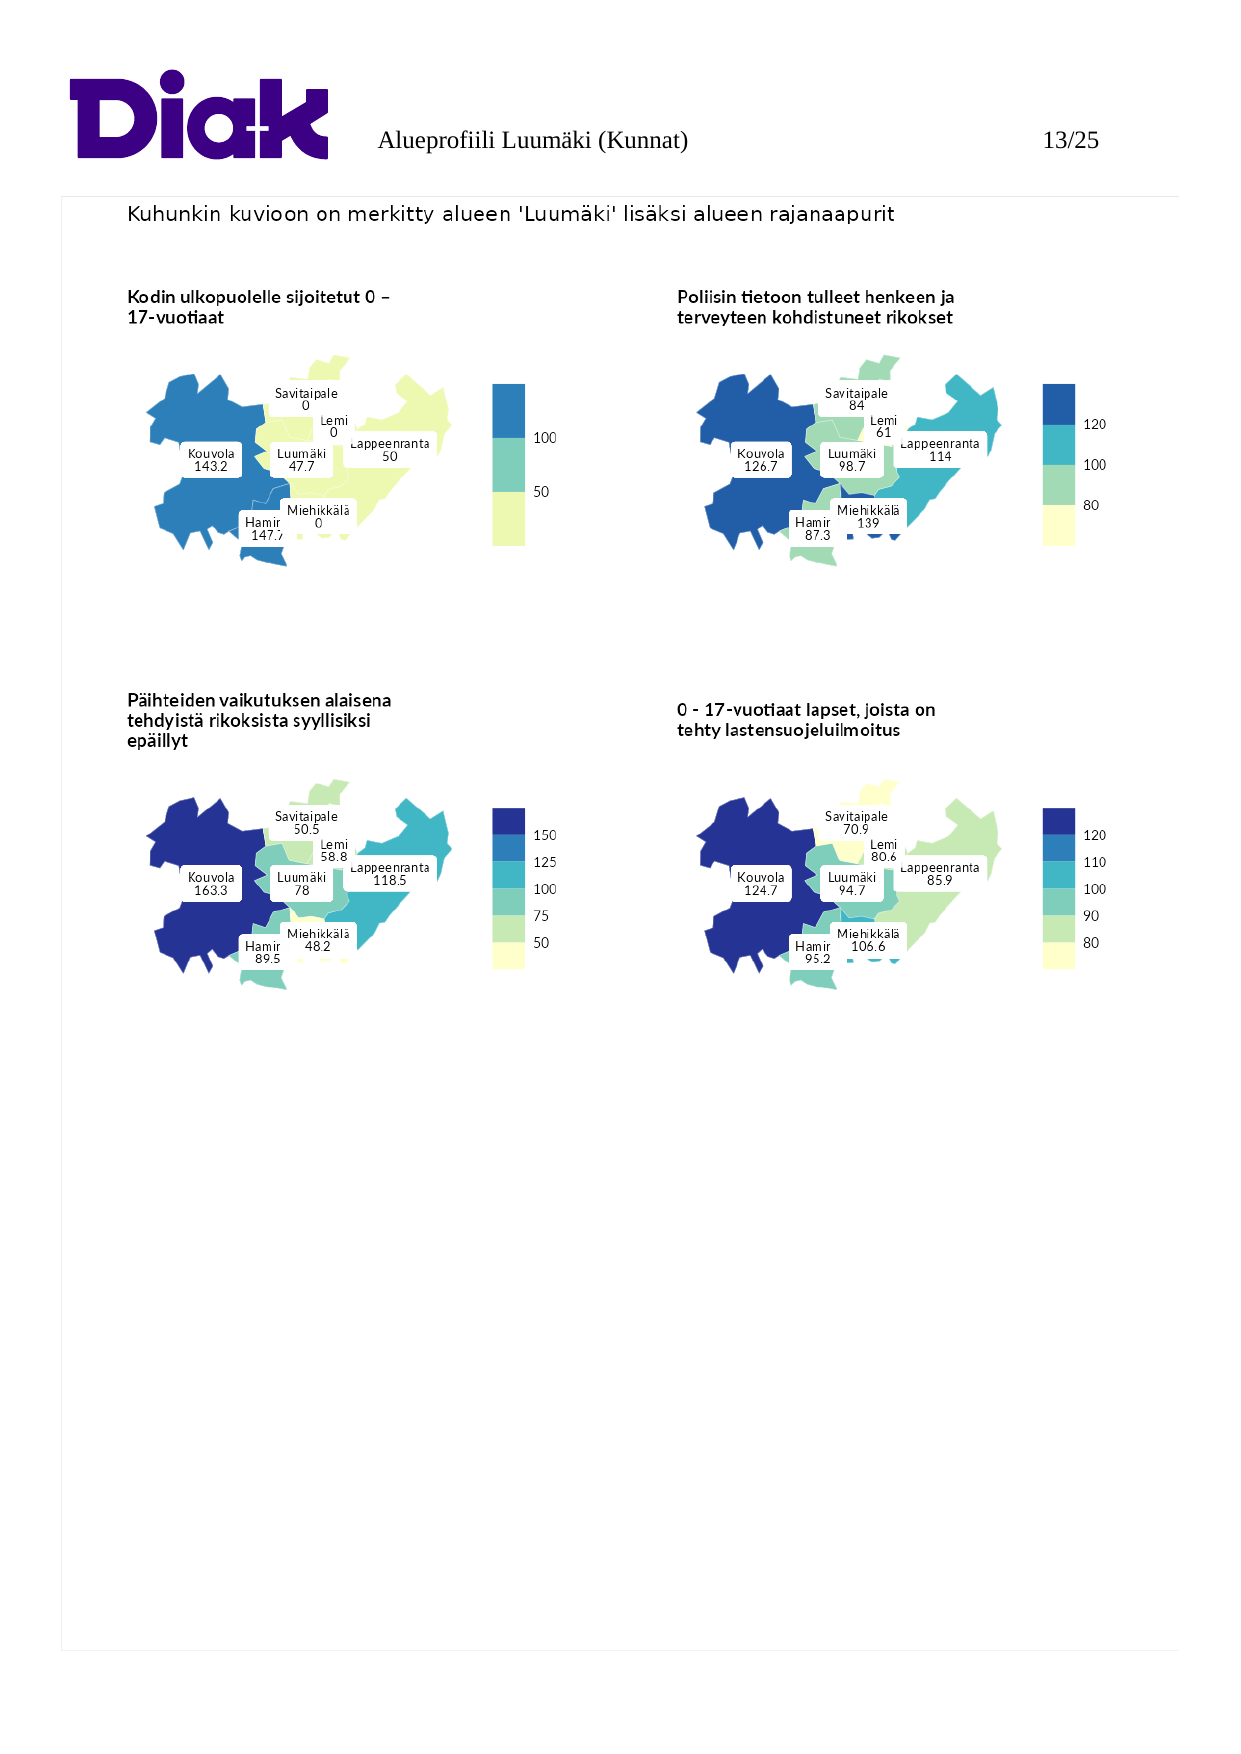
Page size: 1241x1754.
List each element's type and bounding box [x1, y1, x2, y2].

picture [61, 196, 1179, 1651]
